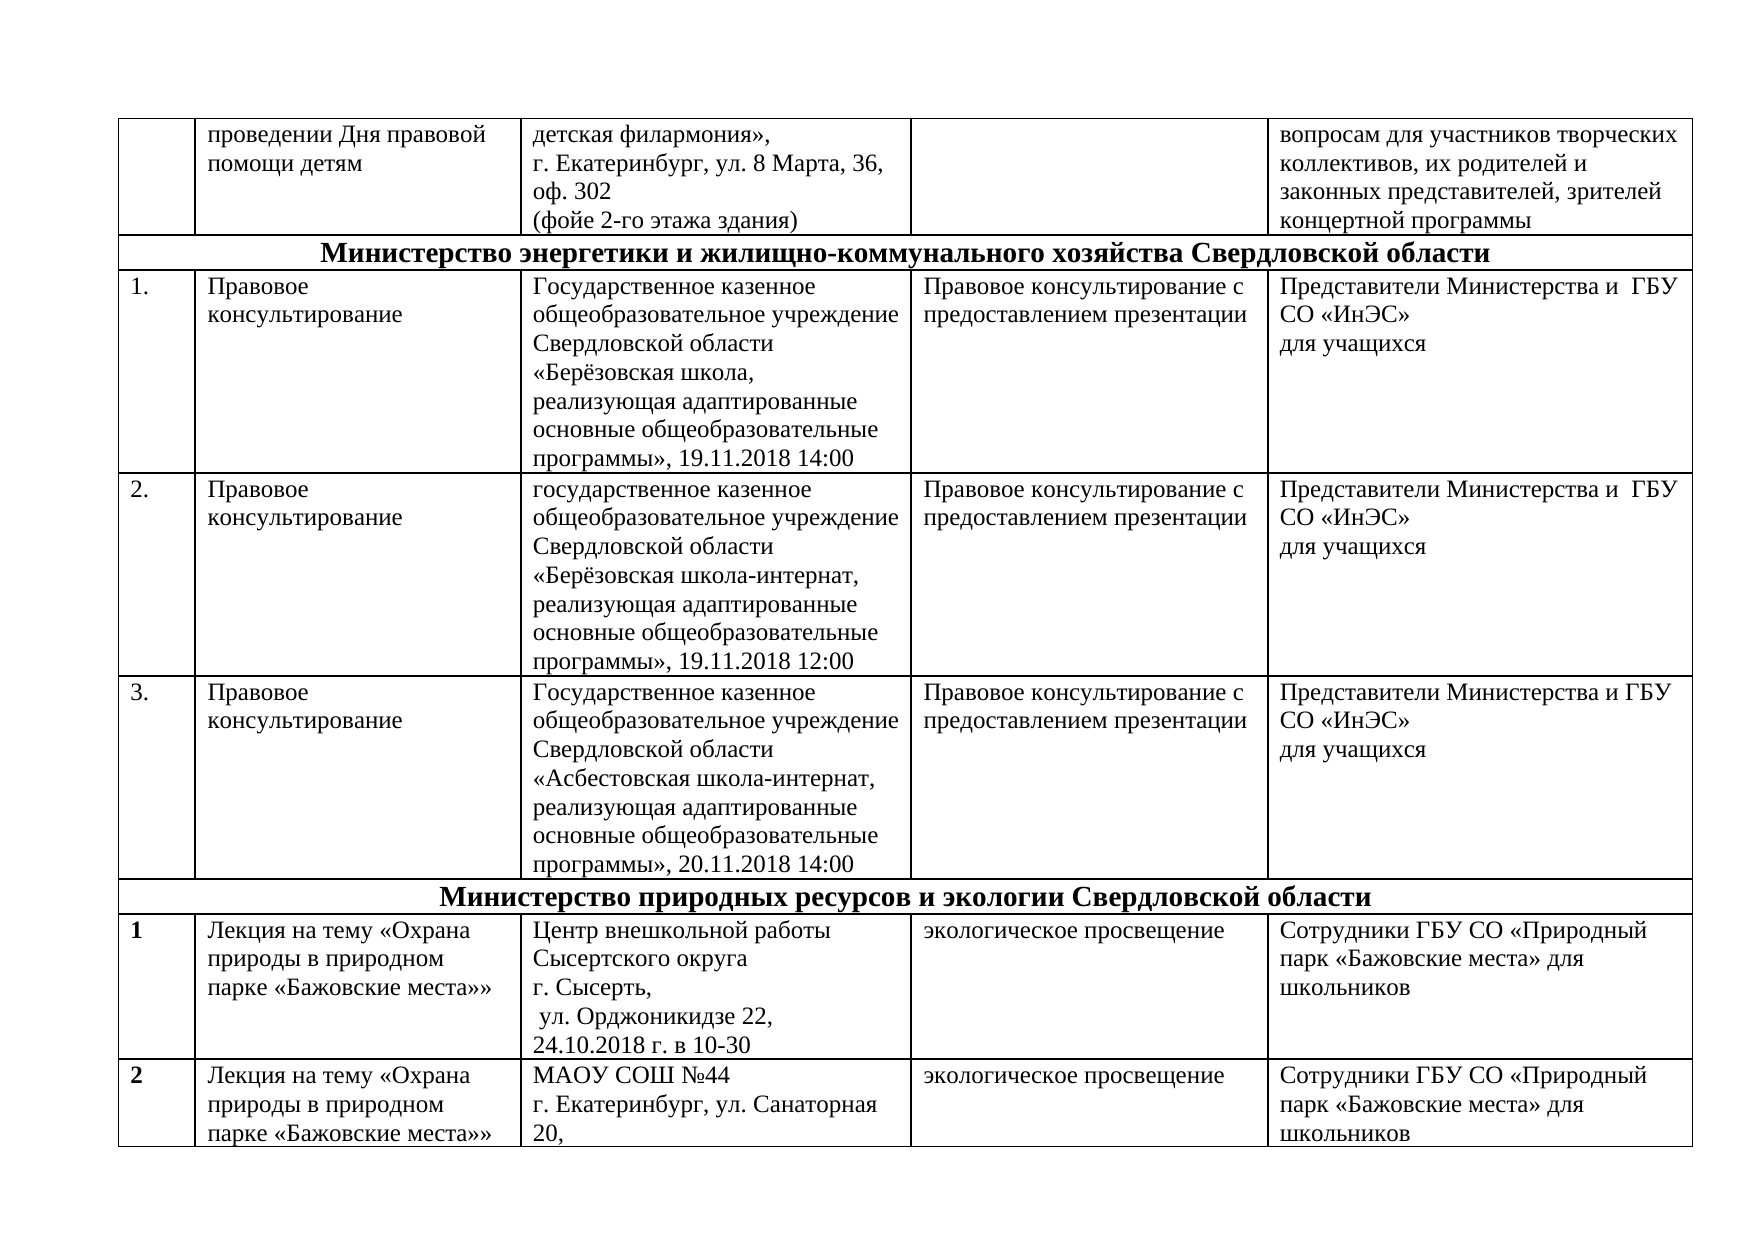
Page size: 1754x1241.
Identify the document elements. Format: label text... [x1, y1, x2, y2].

table_cell детская филармония», г. Екатеринбург, ул. 8 Марта, 36, оф. 302 (фойе 2-го этажа здания) [522, 119, 910, 234]
table_cell Лекция на тему «Охрана природы в природном парке «Бажовские места»» [196, 1060, 520, 1146]
table_cell 2 [119, 1060, 194, 1146]
table_cell Министерство природных ресурсов и экологии Свердловской области [119, 880, 1692, 913]
table_cell Правовое консультирование с предоставлением презентации [912, 474, 1267, 675]
table_cell экологическое просвещение [912, 1060, 1267, 1146]
table_cell Лекция на тему «Охрана природы в природном парке «Бажовские места»» [196, 915, 520, 1058]
table_cell Государственное казенное общеобразовательное учреждение Свердловской области «Берёзовская школа, реализующая адаптированные основные общеобразовательные программы», 19.11.2018 14:00 [522, 271, 910, 472]
table_cell Правовое консультирование [196, 677, 520, 878]
table_cell МАОУ СОШ №44 г. Екатеринбург, ул. Санаторная 20, [522, 1060, 910, 1146]
table_cell вопросам для участников творческих коллективов, их родителей и законных представителей, зрителей концертной программы [1269, 119, 1692, 234]
table_cell государственное казенное общеобразовательное учреждение Свердловской области «Берёзовская школа-интернат, реализующая адаптированные основные общеобразовательные программы», 19.11.2018 12:00 [522, 474, 910, 675]
table_cell Сотрудники ГБУ СО «Природный парк «Бажовские места» для школьников [1269, 1060, 1692, 1146]
table_cell 2. [119, 474, 194, 675]
table_cell Правовое консультирование [196, 271, 520, 472]
table_cell Центр внешкольной работы Сысертского округа г. Сысерть, ул. Орджоникидзе 22, 24.10.2018 г. в 10-30 [522, 915, 910, 1058]
table_cell Правовое консультирование с предоставлением презентации [912, 677, 1267, 878]
table_cell 1. [119, 271, 194, 472]
table_cell [119, 119, 194, 234]
table_cell Представители Министерства и ГБУ СО «ИнЭС» для учащихся [1269, 677, 1692, 878]
table_cell Правовое консультирование с предоставлением презентации [912, 271, 1267, 472]
table_cell [912, 119, 1267, 234]
table_cell экологическое просвещение [912, 915, 1267, 1058]
table_cell Правовое консультирование [196, 474, 520, 675]
table_cell Сотрудники ГБУ СО «Природный парк «Бажовские места» для школьников [1269, 915, 1692, 1058]
table_cell Представители Министерства и ГБУ СО «ИнЭС» для учащихся [1269, 474, 1692, 675]
table_cell 1 [119, 915, 194, 1058]
table_cell Министерство энергетики и жилищно-коммунального хозяйства Свердловской области [119, 236, 1692, 269]
table_cell проведении Дня правовой помощи детям [196, 119, 520, 234]
table_cell Представители Министерства и ГБУ СО «ИнЭС» для учащихся [1269, 271, 1692, 472]
table_cell 3. [119, 677, 194, 878]
table_cell Государственное казенное общеобразовательное учреждение Свердловской области «Асбестовская школа-интернат, реализующая адаптированные основные общеобразовательные программы», 20.11.2018 14:00 [522, 677, 910, 878]
